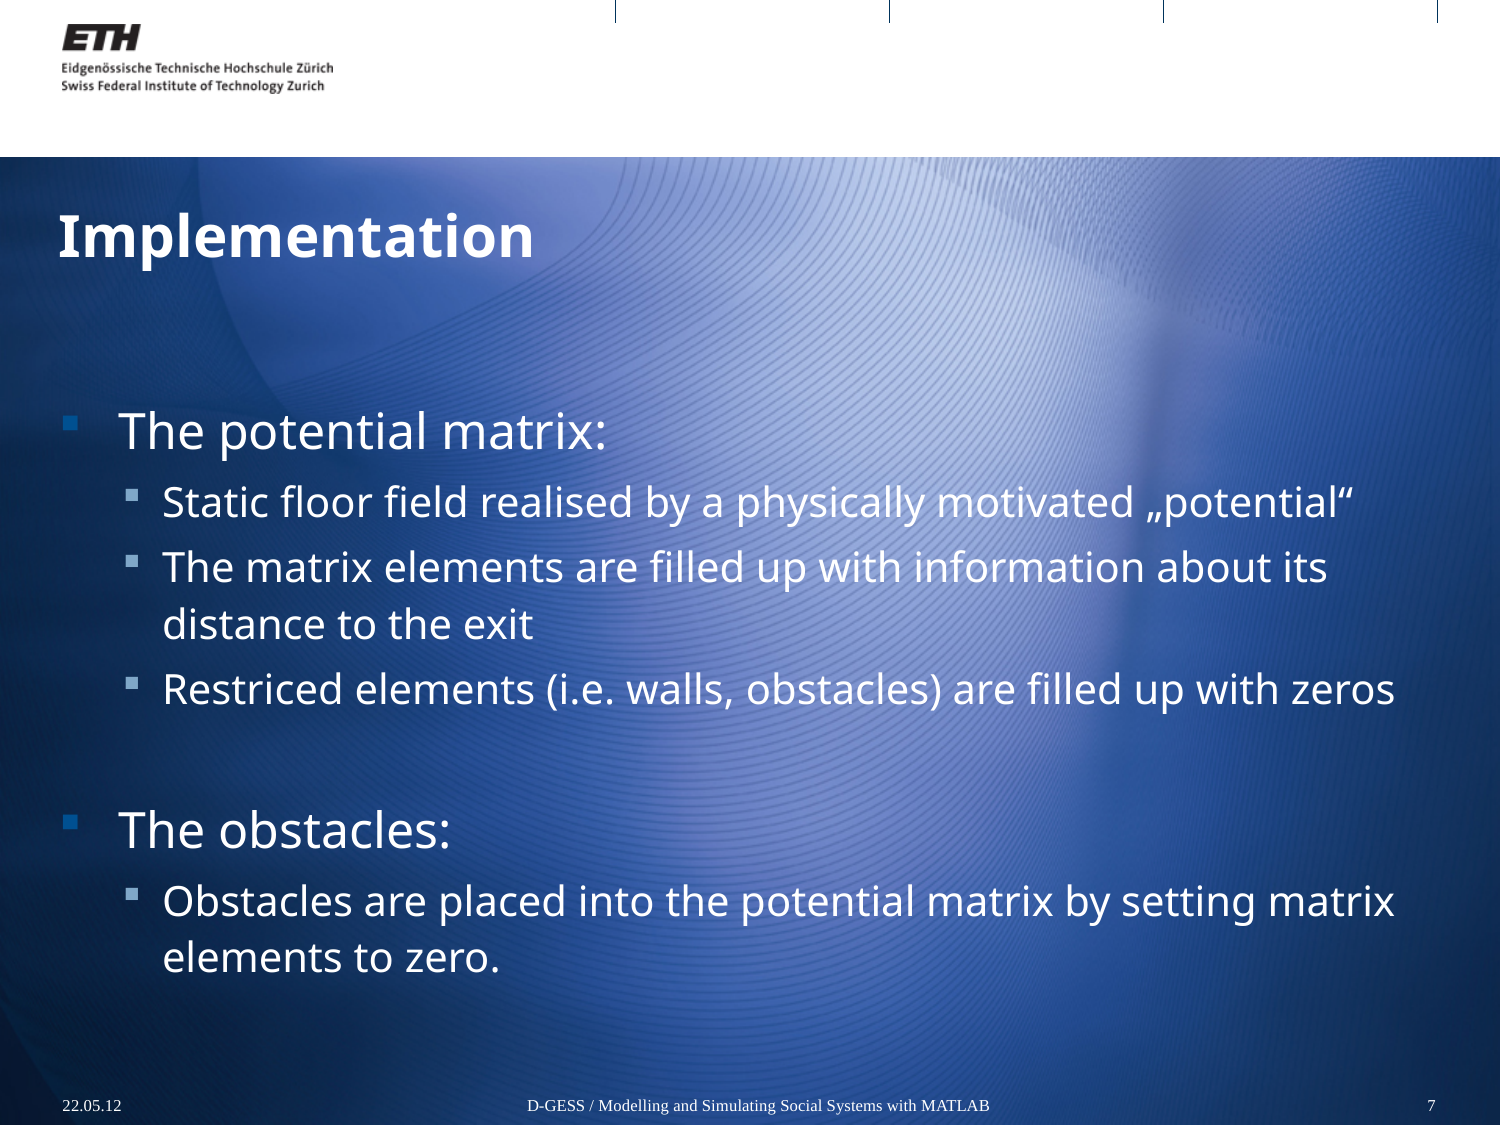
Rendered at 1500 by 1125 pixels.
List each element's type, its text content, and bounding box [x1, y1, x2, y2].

list The potential matrix: Static floor field realised by a physically motivated „potential“ The matrix elements are filled up with information about its distance to the exit Restriced elements (i.e. walls, obstacles) are filled up with zeros The obstacles: Obstacles are placed into the potential matrix by setting matrix elements to zero. [59, 395, 1425, 1018]
title Implementation [59, 194, 1409, 383]
picture [0, 157, 1500, 1125]
picture [62, 24, 333, 94]
